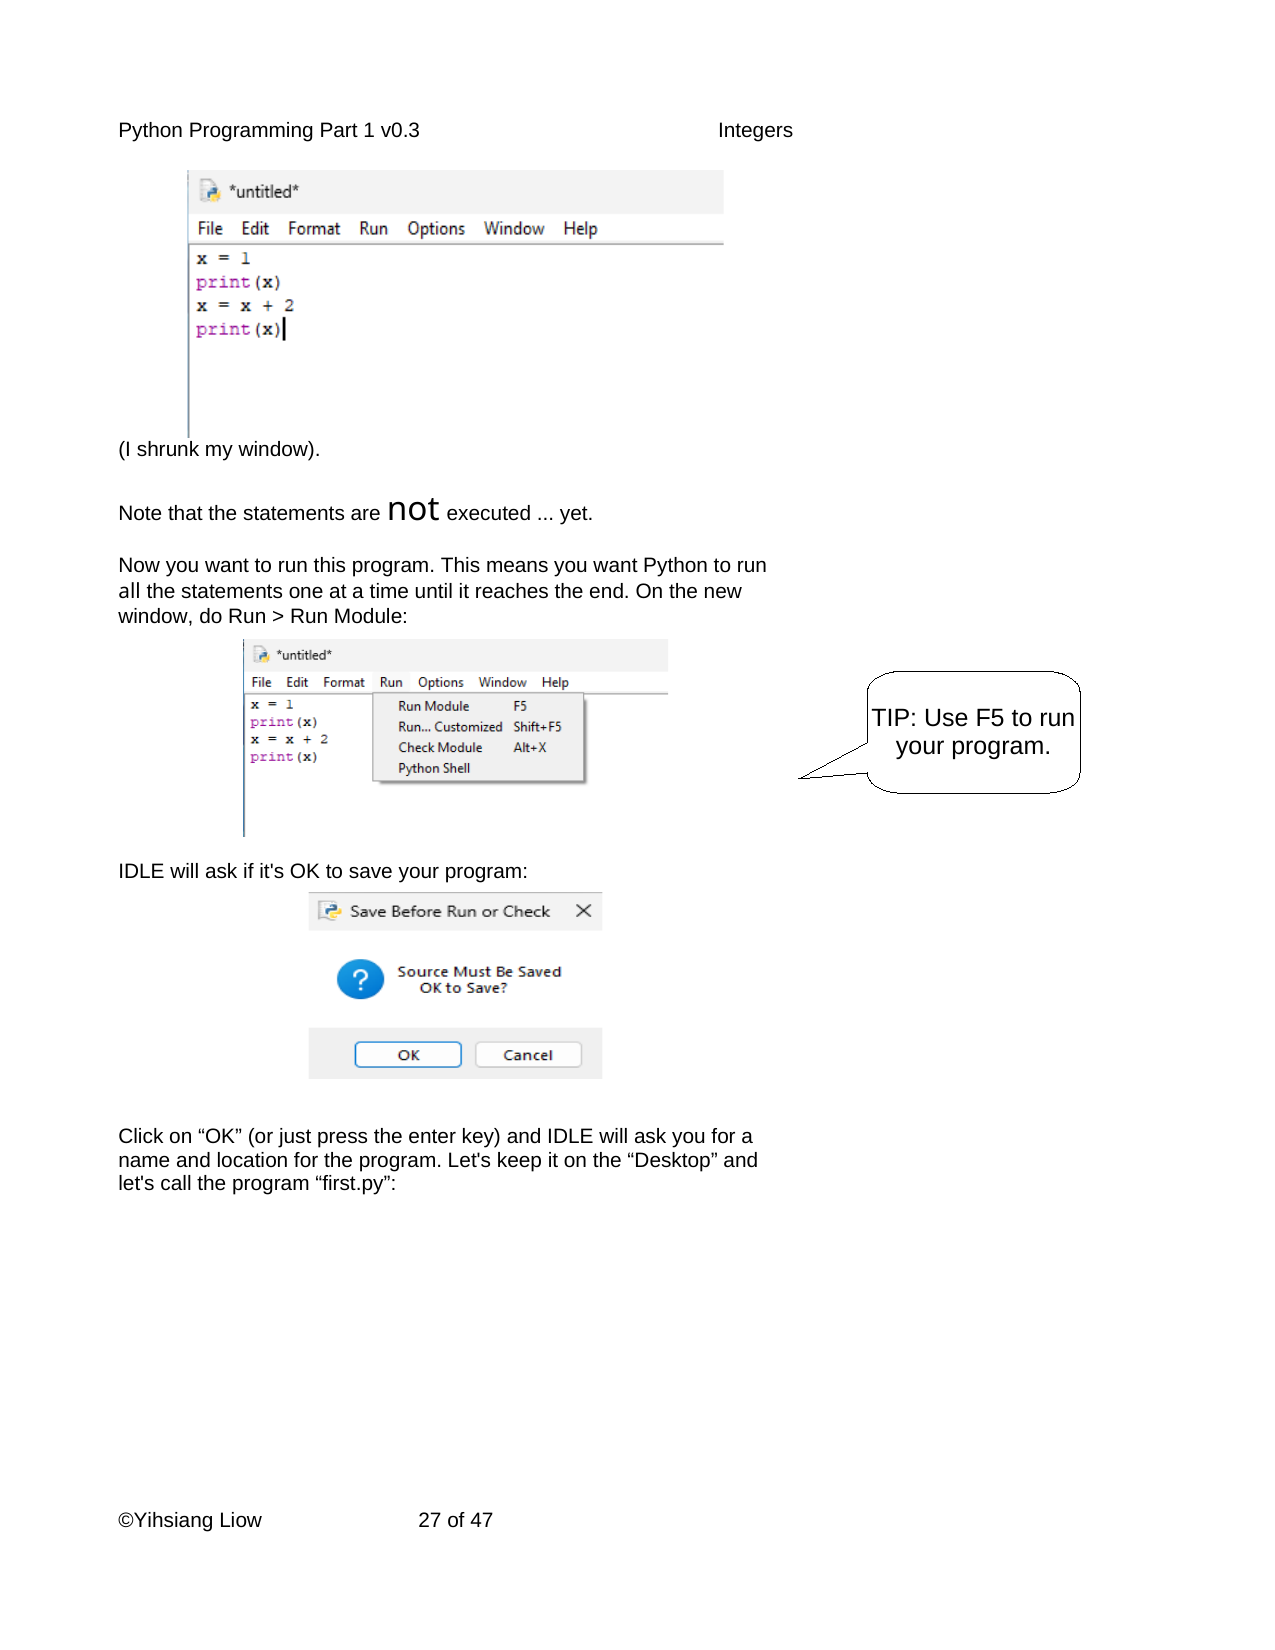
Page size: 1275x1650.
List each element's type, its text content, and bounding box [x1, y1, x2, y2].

text (I shrunk my window). [118, 438, 793, 461]
text Click on “OK” (or just press the enter key) and IDLE will ask you for a name and location for the program. Let's keep it on the “Desktop” and let's call the program “first.py”: [118, 1125, 793, 1195]
picture [243, 639, 669, 837]
picture [308, 892, 603, 1079]
text IDLE will ask if it's OK to save your program: [118, 860, 793, 883]
text Note that the statements are not executed ... yet. [118, 484, 793, 530]
text Now you want to run this program. This means you want Python to run all the statements one at a time until it reaches the end. On the new window, do Run > Run Module: [118, 553, 793, 628]
picture [187, 170, 724, 438]
